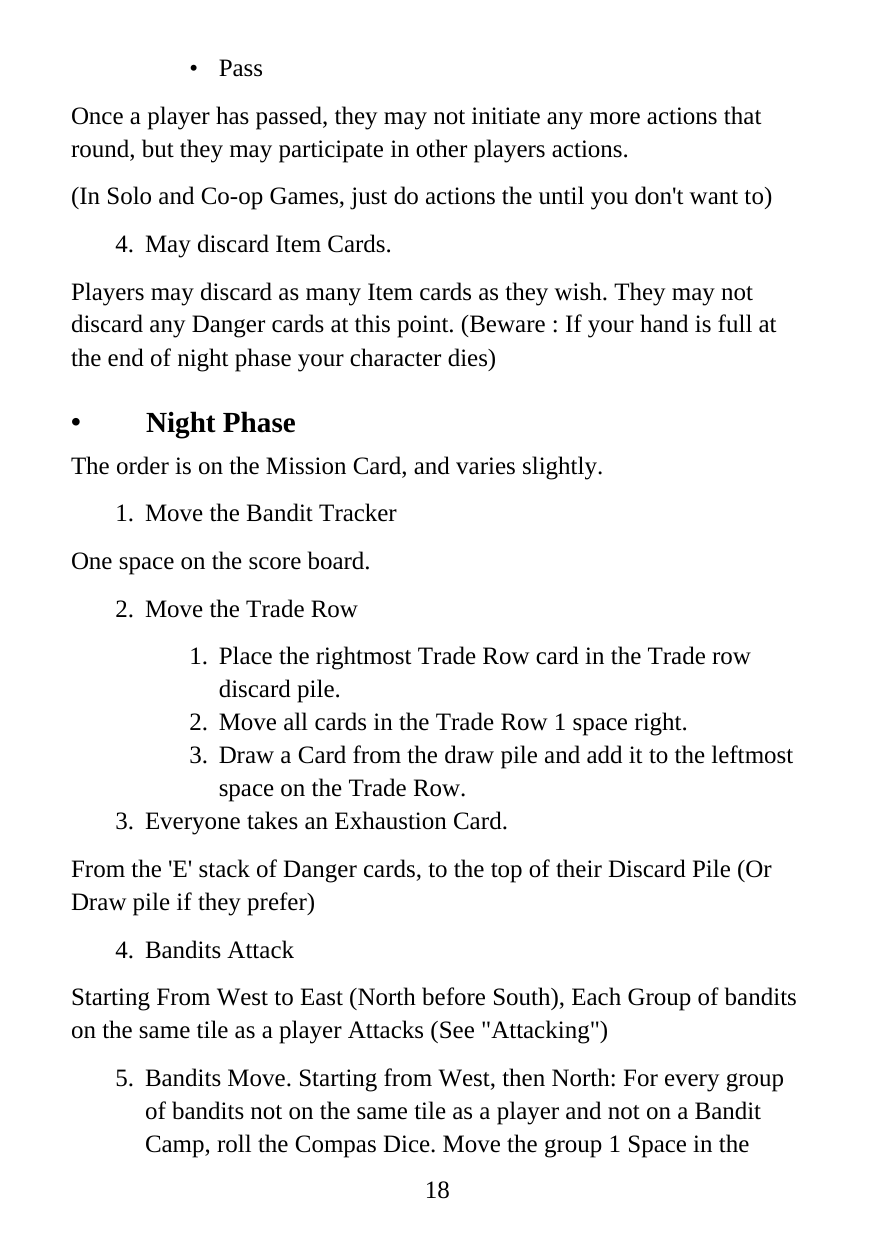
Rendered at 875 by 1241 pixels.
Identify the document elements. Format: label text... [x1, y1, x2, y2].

list Move the Trade Row [115, 594, 803, 622]
list Move all cards in the Trade Row 1 space right. [189, 707, 803, 736]
list May discard Item Cards. [115, 229, 803, 258]
text One space on the score board. [71, 546, 803, 575]
list Move the Bandit Tracker [115, 498, 803, 527]
text Players may discard as many Item cards as they wish. They may not discard any Danger cards at this point. (Beware : If your hand is full at the end of night phase your character dies) [71, 277, 803, 371]
text Starting From West to East (North before South), Each Group of bandits on the same tile as a player Attacks (See "Attacking") [71, 982, 803, 1044]
list Bandits Attack [115, 935, 803, 963]
text (In Solo and Co-op Games, just do actions the until you don't want to) [71, 181, 803, 210]
list Everyone takes an Exhaustion Card. [115, 806, 803, 835]
list Pass [189, 53, 803, 82]
list Place the rightmost Trade Row card in the Trade row discard pile. [189, 641, 803, 703]
list Draw a Card from the draw pile and add it to the leftmost space on the Trade Row. [189, 740, 803, 802]
list Bandits Move. Starting from West, then North: For every group of bandits not on the same tile as a player and not on a Bandit Camp, roll the Compas Dice. Move the group 1 Space in the [115, 1063, 803, 1158]
text From the 'E' stack of Danger cards, to the top of their Discard Pile (Or Draw pile if they prefer) [71, 854, 803, 916]
text The order is on the Mission Card, and varies slightly. [71, 451, 803, 480]
text Once a player has passed, they may not initiate any more actions that round, but they may participate in other players actions. [71, 101, 803, 162]
subtitle Night Phase [71, 405, 803, 438]
